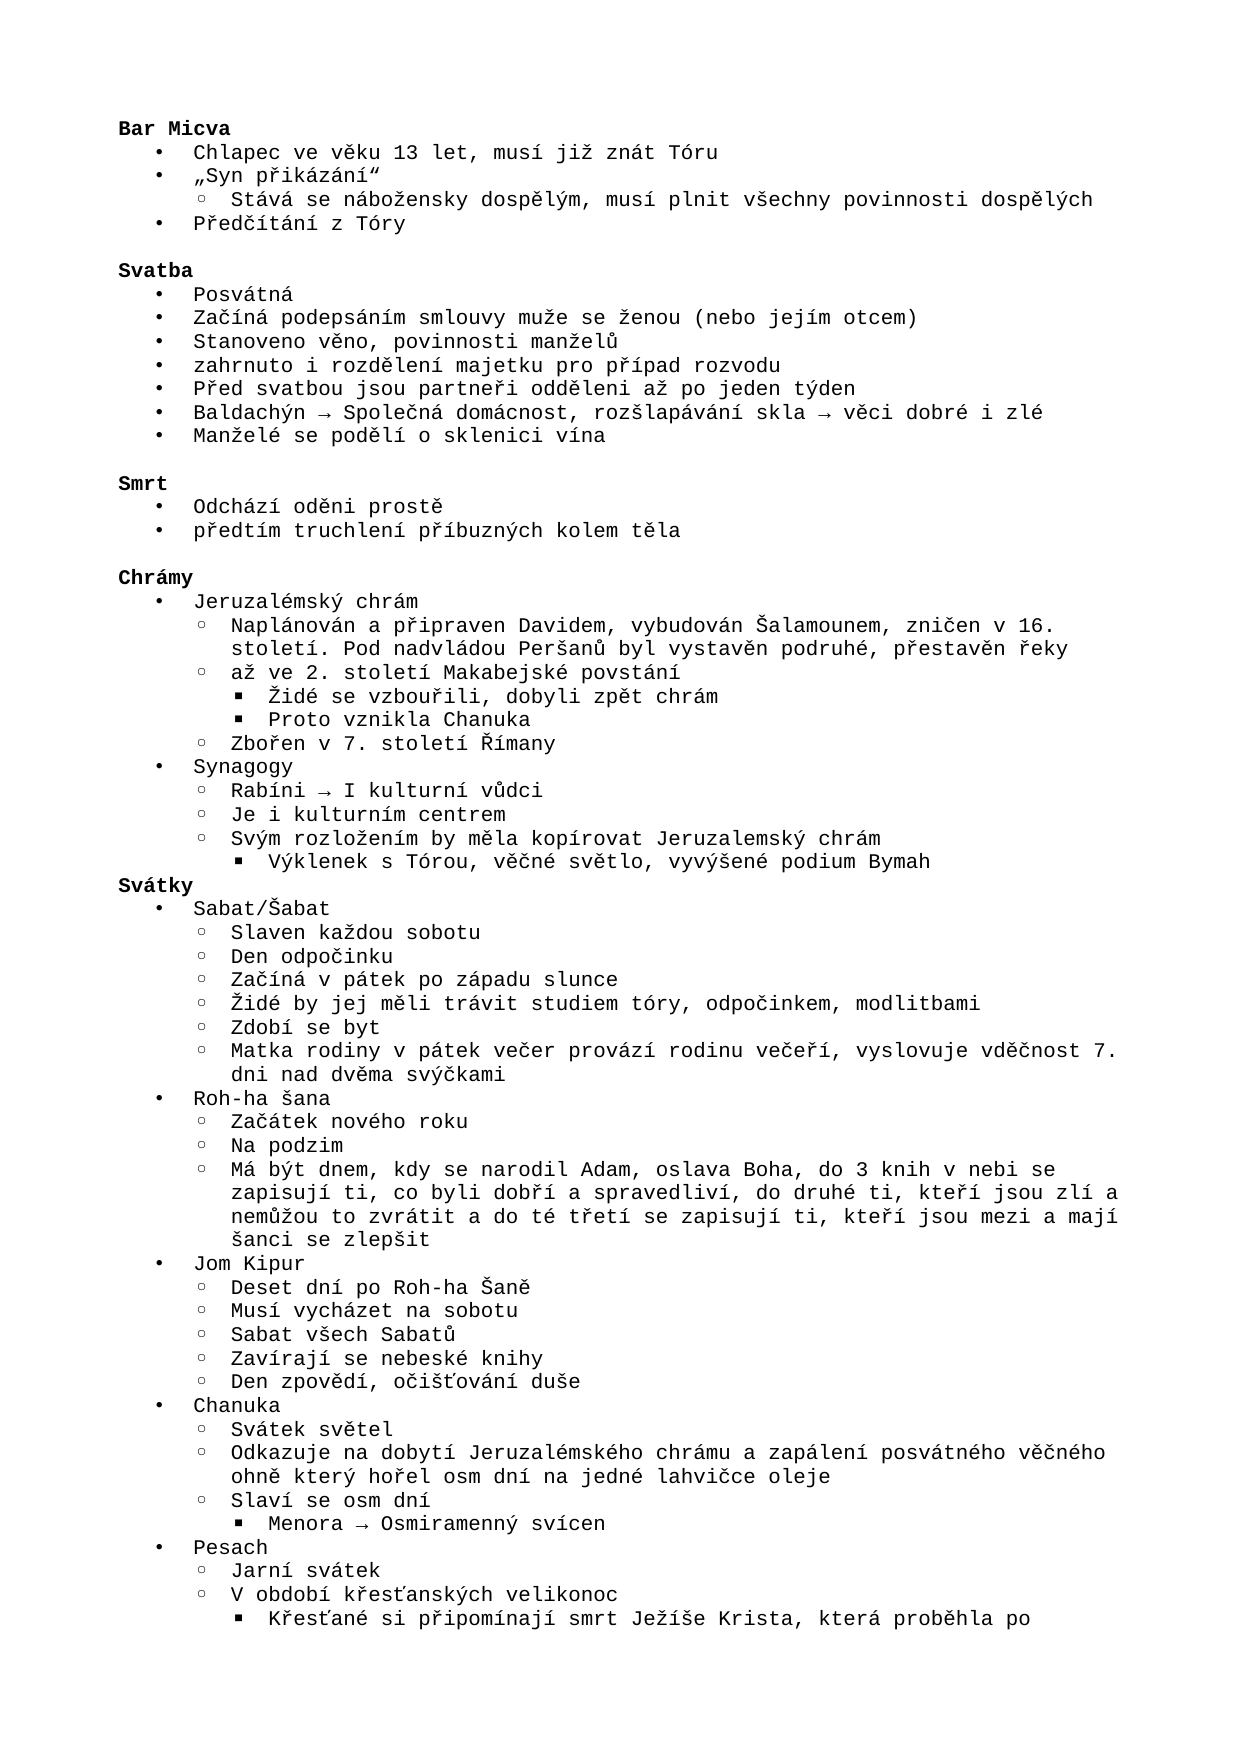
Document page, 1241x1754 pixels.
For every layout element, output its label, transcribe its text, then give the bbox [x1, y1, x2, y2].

text Svátky [118, 875, 1122, 898]
list Slaven každou sobotu [193, 922, 1122, 946]
list Matka rodiny v pátek večer provází rodinu večeří, vyslovuje vděčnost 7. dni nad dvěma svýčkami [193, 1040, 1122, 1088]
list Manželé se podělí o sklenici vína [156, 426, 1122, 449]
text Bar Micva [118, 118, 1122, 142]
list Na podzim [193, 1135, 1122, 1158]
list Naplánován a připraven Davidem, vybudován Šalamounem, zničen v 16. století. Pod nadvládou Peršanů byl vystavěn podruhé, přestavěn řeky [193, 615, 1122, 662]
list Stanoveno věno, povinnosti manželů [156, 331, 1122, 354]
list Chanuka [156, 1395, 1122, 1419]
list Den zpovědí, očišťování duše [193, 1371, 1122, 1395]
list Menora → Osmiramenný svícen [231, 1513, 1122, 1537]
list Odchází oděni prostě [156, 496, 1122, 520]
list V období křesťanských velikonoc [193, 1584, 1122, 1608]
list Odkazuje na dobytí Jeruzalémského chrámu a zapálení posvátného věčného ohně který hořel osm dní na jedné lahvičce oleje [193, 1442, 1122, 1489]
list Zdobí se byt [193, 1017, 1122, 1040]
list až ve 2. století Makabejské povstání [193, 662, 1122, 686]
list Před svatbou jsou partneři odděleni až po jeden týden [156, 378, 1122, 402]
list Má být dnem, kdy se narodil Adam, oslava Boha, do 3 knih v nebi se zapisují ti, co byli dobří a spravedliví, do druhé ti, kteří jsou zlí a nemůžou to zvrátit a do té třetí se zapisují ti, kteří jsou mezi a mají šanci se zlepšit [193, 1158, 1122, 1253]
list Sabat/Šabat [156, 898, 1122, 922]
list Pesach [156, 1537, 1122, 1561]
list Židé se vzbouřili, dobyli zpět chrám [231, 686, 1122, 709]
list Jarní svátek [193, 1561, 1122, 1584]
list Sabat všech Sabatů [193, 1324, 1122, 1348]
list předtím truchlení příbuzných kolem těla [156, 520, 1122, 544]
list Začátek nového roku [193, 1111, 1122, 1135]
list Den odpočinku [193, 946, 1122, 969]
list Jom Kipur [156, 1253, 1122, 1277]
list Rabíni → I kulturní vůdci [193, 780, 1122, 804]
list Slaví se osm dní [193, 1489, 1122, 1513]
list Výklenek s Tórou, věčné světlo, vyvýšené podium Bymah [231, 851, 1122, 875]
list Předčítání z Tóry [156, 213, 1122, 236]
text Chrámy [118, 567, 1122, 591]
list Začíná v pátek po západu slunce [193, 969, 1122, 993]
list Stává se nábožensky dospělým, musí plnit všechny povinnosti dospělých [193, 189, 1122, 213]
list Baldachýn → Společná domácnost, rozšlapávání skla → věci dobré i zlé [156, 402, 1122, 426]
list Posvátná [156, 284, 1122, 307]
list „Syn přikázání“ [156, 165, 1122, 189]
list Deset dní po Roh-ha Šaně [193, 1277, 1122, 1300]
list zahrnuto i rozdělení majetku pro případ rozvodu [156, 354, 1122, 378]
list Proto vznikla Chanuka [231, 709, 1122, 733]
text Smrt [118, 473, 1122, 496]
list Svátek světel [193, 1419, 1122, 1442]
list Židé by jej měli trávit studiem tóry, odpočinkem, modlitbami [193, 993, 1122, 1017]
list Křesťané si připomínají smrt Ježíše Krista, která proběhla po [231, 1608, 1122, 1631]
text Svatba [118, 260, 1122, 284]
list Roh-ha šana [156, 1088, 1122, 1111]
list Je i kulturním centrem [193, 804, 1122, 827]
list Začíná podepsáním smlouvy muže se ženou (nebo jejím otcem) [156, 307, 1122, 331]
list Musí vycházet na sobotu [193, 1300, 1122, 1324]
list Synagogy [156, 757, 1122, 780]
list Zbořen v 7. století Římany [193, 733, 1122, 757]
list Chlapec ve věku 13 let, musí již znát Tóru [156, 142, 1122, 165]
list Jeruzalémský chrám [156, 591, 1122, 615]
list Zavírají se nebeské knihy [193, 1348, 1122, 1371]
list Svým rozložením by měla kopírovat Jeruzalemský chrám [193, 827, 1122, 851]
